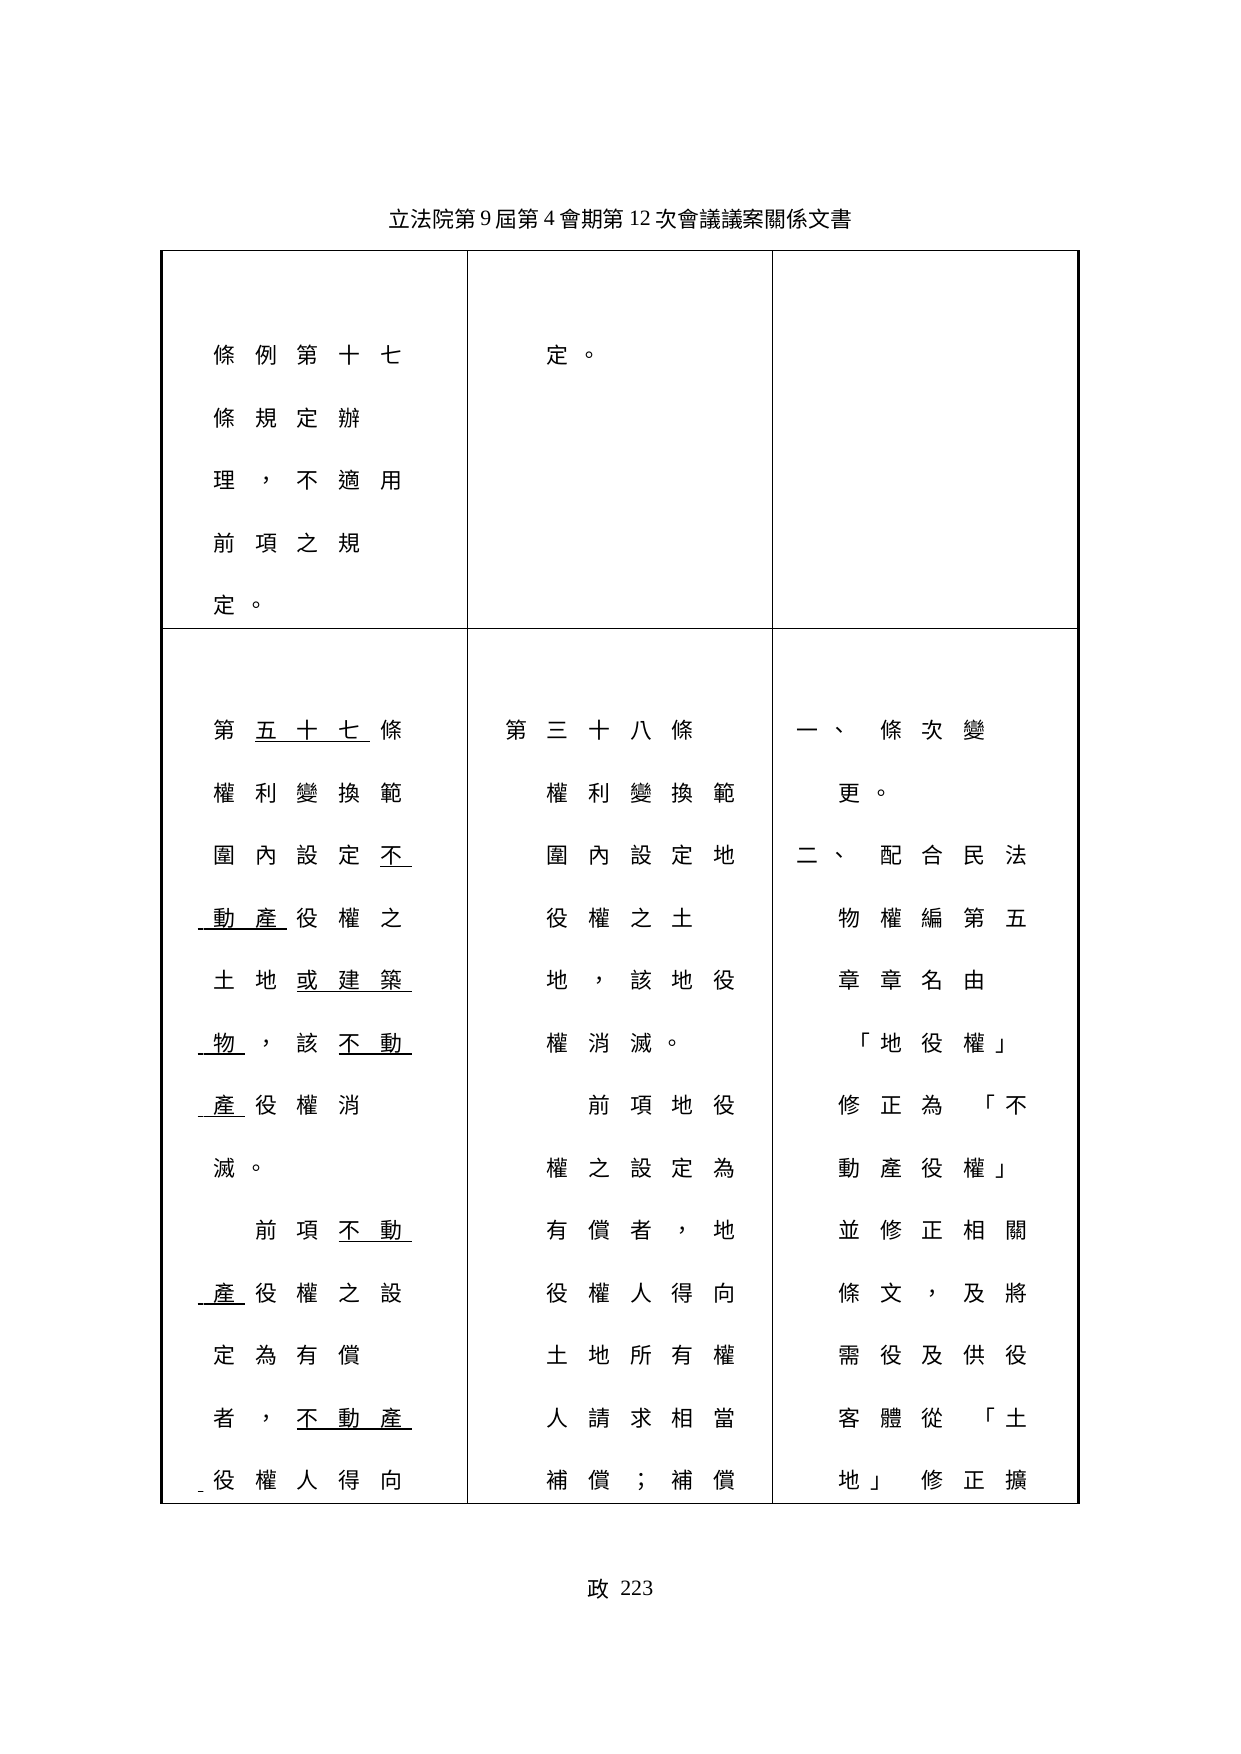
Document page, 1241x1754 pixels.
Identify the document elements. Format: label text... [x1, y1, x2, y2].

table_cell [773, 251, 1077, 628]
table_cell 第五十七條 權利變換範圍內設定不動產役權之土地或建築物，該不動產役權消滅。 前項不動產役權之設定為有償者，不動產役權人得向 [163, 629, 467, 1503]
table_cell 條例第十七條規定辦理，不適用前項之規定。 [163, 251, 467, 628]
table_cell 一、條次變更。 二、配合民法物權編第五章章名由「地役權」修正為「不動產役權」並修正相關條文，及將需役及供役客體從「土地」修正擴 [773, 629, 1077, 1503]
table_cell 第三十八條 權利變換範圍內設定地役權之土地，該地役權消滅。 前項地役權之設定為有償者，地役權人得向土地所有權人請求相當補償；補償 [468, 629, 772, 1503]
table_cell 定。 [468, 251, 772, 628]
